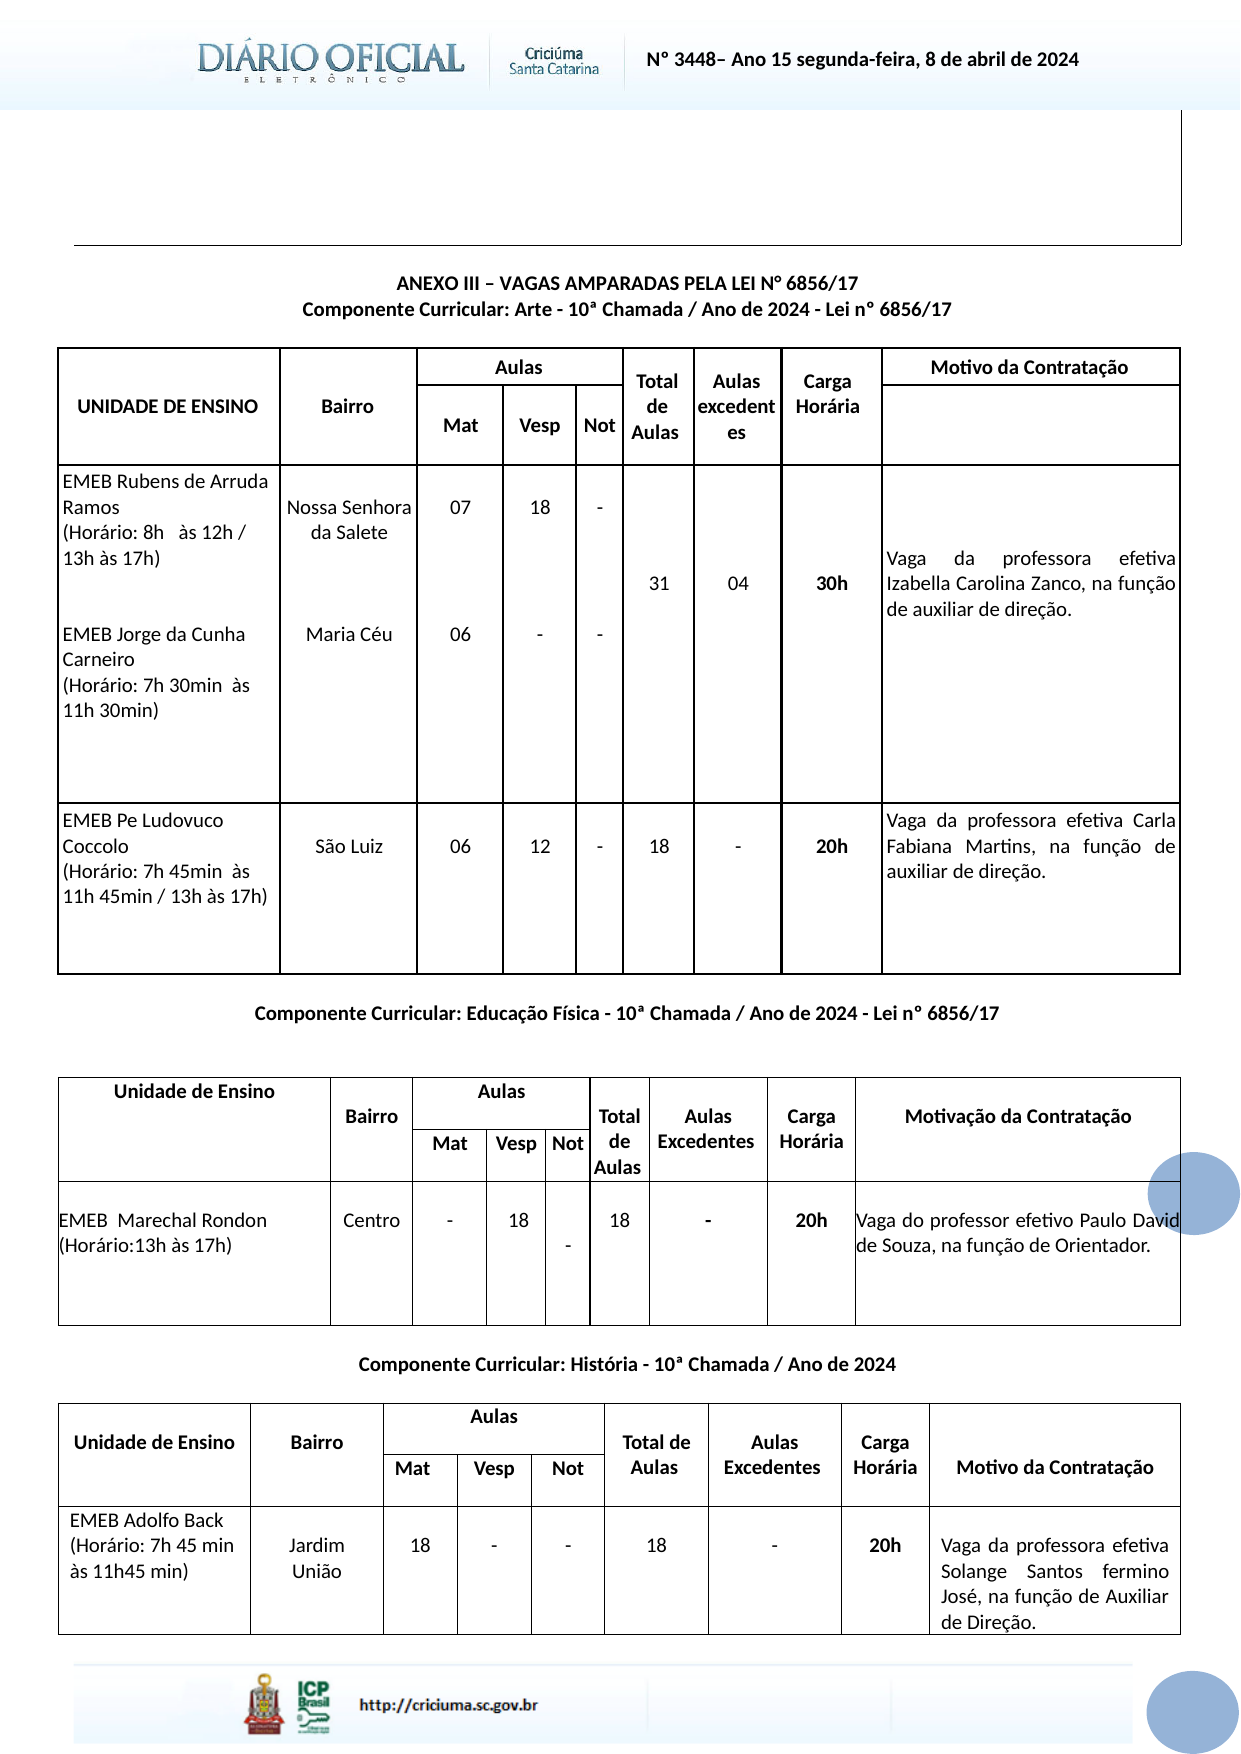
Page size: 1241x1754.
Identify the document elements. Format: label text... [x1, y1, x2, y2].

table_cell Nossa Senhora da Salete Maria Céu [281, 466, 416, 802]
table_cell 20h [768, 1182, 855, 1325]
text Componente Curricular: História - 10ª Chamada / Ano de 2024 [74, 1352, 1181, 1377]
table_cell Vaga da professora efetiva Solange Santos fermino José, na função de Auxiliar de Direção. [930, 1507, 1180, 1634]
table_cell - [413, 1182, 486, 1325]
table_cell 12 [504, 804, 575, 973]
table_header Bairro [281, 349, 416, 463]
table_cell Vesp [504, 386, 575, 463]
table_cell 20h [842, 1507, 929, 1634]
table_cell Vesp [458, 1455, 531, 1506]
table_header Aulas [384, 1404, 604, 1454]
table_header Total de Aulas [591, 1078, 649, 1181]
table_header Motivação da Contratação [856, 1078, 1180, 1181]
table_cell EMEB Marechal Rondon (Horário:13h às 17h) [59, 1182, 330, 1325]
table_cell 31 [624, 466, 693, 802]
table_header UNIDADE DE ENSINO [59, 349, 279, 463]
table_cell Jardim União [251, 1507, 383, 1634]
table_cell Mat [384, 1455, 457, 1506]
table_cell - [577, 804, 622, 973]
table_header Aulas excedentes [695, 349, 780, 463]
table_cell São Luiz [281, 804, 416, 973]
table_cell Vaga da professora efetiva Izabella Carolina Zanco, na função de auxiliar de direção. [883, 466, 1179, 802]
table_cell Vesp [487, 1130, 545, 1181]
table_cell - - [577, 466, 622, 802]
table_header Motivo da Contratação [883, 349, 1179, 384]
table_cell [883, 386, 1179, 463]
table_cell Not [532, 1455, 604, 1506]
table_header Bairro [251, 1404, 383, 1506]
table_header Carga Horária [768, 1078, 855, 1181]
table_header Total de Aulas [605, 1404, 708, 1506]
table_cell EMEB Pe Ludovuco Coccolo (Horário: 7h 45min às 11h 45min / 13h às 17h) [59, 804, 279, 973]
text Componente Curricular: Arte - 10ª Chamada / Ano de 2024 - Lei nº 6856/17 [74, 296, 1181, 321]
table_header Aulas [418, 349, 622, 384]
table_cell EMEB Adolfo Back (Horário: 7h 45 min às 11h45 min) [59, 1507, 250, 1634]
table_cell 20h [783, 804, 881, 973]
table_cell - [532, 1507, 604, 1634]
table_cell 18 [605, 1507, 708, 1634]
table_header Bairro [331, 1078, 412, 1181]
table_cell 04 [695, 466, 780, 802]
table_cell 18 - [504, 466, 575, 802]
table_header Carga Horária [783, 349, 881, 463]
table_header Aulas [413, 1078, 589, 1129]
table_header Carga Horária [842, 1404, 929, 1506]
table_cell Centro [331, 1182, 412, 1325]
table_header Aulas Excedentes [709, 1404, 841, 1506]
table_cell - [695, 804, 780, 973]
table_cell 30h [783, 466, 881, 802]
text ANEXO III – VAGAS AMPARADAS PELA LEI N° 6856/17 [74, 271, 1181, 296]
table_cell 18 [591, 1182, 649, 1325]
table_cell 18 [487, 1182, 545, 1325]
table_cell - [546, 1182, 589, 1325]
table_header Unidade de Ensino [59, 1078, 330, 1181]
table_cell Mat [413, 1130, 486, 1181]
table_cell - [709, 1507, 841, 1634]
table_cell 18 [624, 804, 693, 973]
table_header Aulas Excedentes [650, 1078, 767, 1181]
table_cell EMEB Rubens de Arruda Ramos (Horário: 8h às 12h / 13h às 17h) EMEB Jorge da Cunha Carneiro (Horário: 7h 30min às 11h 30min) [59, 466, 279, 802]
table_cell 06 [418, 804, 502, 973]
table_cell - [458, 1507, 531, 1634]
table_header Unidade de Ensino [59, 1404, 250, 1506]
text Componente Curricular: Educação Física - 10ª Chamada / Ano de 2024 - Lei nº 6856/17 [74, 1001, 1181, 1026]
table_cell Vaga do professor efetivo Paulo David de Souza, na função de Orientador. [856, 1182, 1180, 1325]
table_header Motivo da Contratação [930, 1404, 1180, 1506]
table_cell Not [546, 1130, 589, 1181]
table_cell Vaga da professora efetiva Carla Fabiana Martins, na função de auxiliar de direção. [883, 804, 1179, 973]
table_cell - [650, 1182, 767, 1325]
table_cell Mat [418, 386, 502, 463]
table_cell Not [577, 386, 622, 463]
table_cell 07 06 [418, 466, 502, 802]
table_header Total de Aulas [624, 349, 693, 463]
table_cell 18 [384, 1507, 457, 1634]
